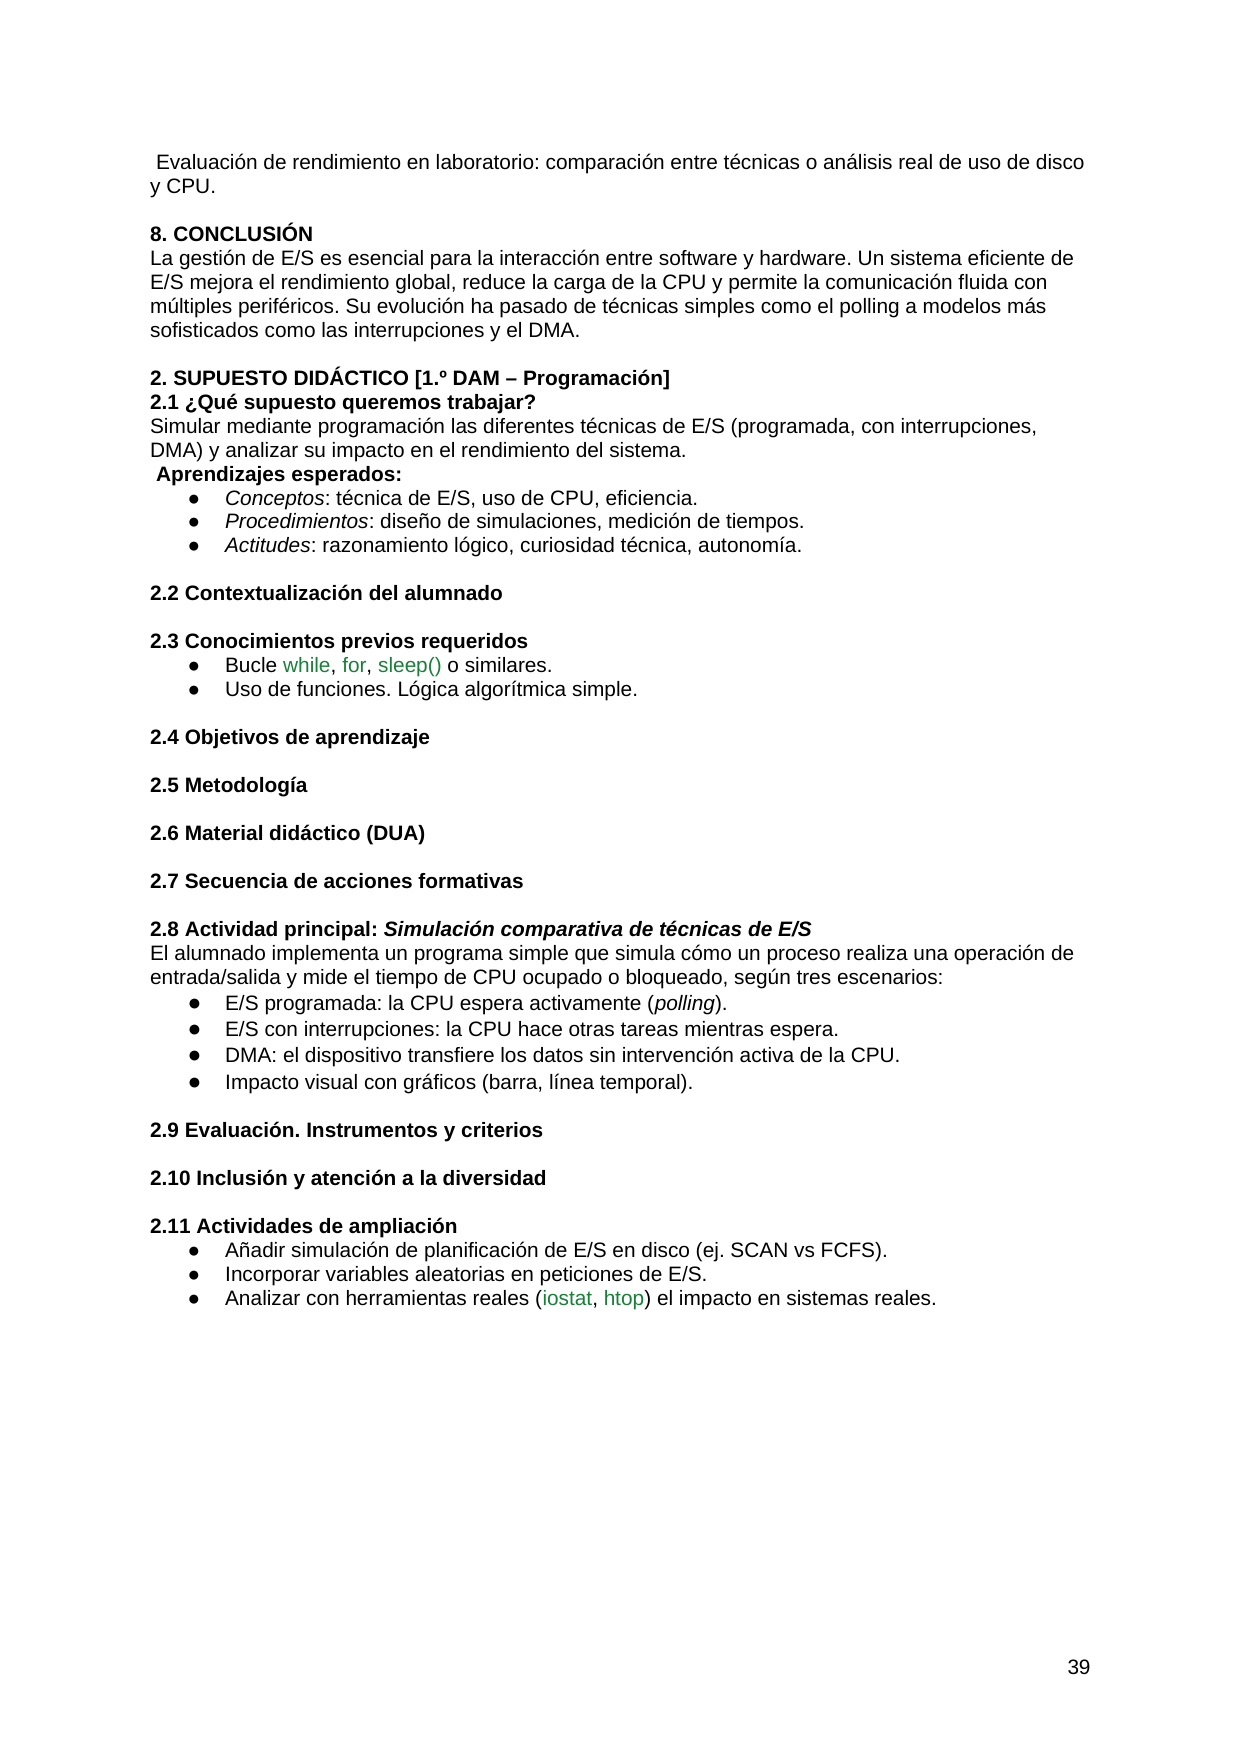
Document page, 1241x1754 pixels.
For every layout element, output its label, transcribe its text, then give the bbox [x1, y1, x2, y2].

text La gestión de E/S es esencial para la interacción entre software y hardware. Un sistema eficiente de E/S mejora el rendimiento global, reduce la carga de la CPU y permite la comunicación fluida con múltiples periféricos. Su evolución ha pasado de técnicas simples como el polling a modelos más sofisticados como las interrupciones y el DMA. [150, 246, 1090, 342]
list Uso de funciones. Lógica algorítmica simple. [187, 677, 1090, 701]
subtitle 2.6 Material didáctico (DUA) [150, 821, 1090, 845]
subtitle 8. CONCLUSIÓN [150, 222, 1090, 246]
subtitle 2.10 Inclusión y atención a la diversidad [150, 1166, 1090, 1190]
list Incorporar variables aleatorias en peticiones de E/S. [187, 1262, 1090, 1286]
subtitle 2.9 Evaluación. Instrumentos y criterios [150, 1118, 1090, 1142]
subtitle 2.4 Objetivos de aprendizaje [150, 725, 1090, 749]
list E/S con interrupciones: la CPU hace otras tareas mientras espera. [187, 1015, 1090, 1041]
subtitle 2.7 Secuencia de acciones formativas [150, 869, 1090, 893]
list Bucle while, for, sleep() o similares. [187, 653, 1090, 677]
list Impacto visual con gráficos (barra, línea temporal). [187, 1068, 1090, 1118]
list Añadir simulación de planificación de E/S en disco (ej. SCAN vs FCFS). [187, 1238, 1090, 1262]
list Actitudes: razonamiento lógico, curiosidad técnica, autonomía. [187, 533, 1090, 581]
subtitle 2.3 Conocimientos previos requeridos [150, 629, 1090, 653]
text Simular mediante programación las diferentes técnicas de E/S (programada, con interrupciones, DMA) y analizar su impacto en el rendimiento del sistema. Aprendizajes esperados: [150, 413, 1090, 485]
subtitle 2.5 Metodología [150, 773, 1090, 797]
subtitle 2.11 Actividades de ampliación [150, 1214, 1090, 1238]
text Evaluación de rendimiento en laboratorio: comparación entre técnicas o análisis real de uso de disco y CPU. [150, 150, 1090, 222]
list Analizar con herramientas reales (iostat, htop) el impacto en sistemas reales. [187, 1286, 1090, 1309]
list Conceptos: técnica de E/S, uso de CPU, eficiencia. [187, 485, 1090, 509]
subtitle 2.2 Contextualización del alumnado [150, 581, 1090, 605]
list Procedimientos: diseño de simulaciones, medición de tiempos. [187, 509, 1090, 533]
list E/S programada: la CPU espera activamente (polling). [187, 988, 1090, 1015]
subtitle 2.1 ¿Qué supuesto queremos trabajar? [150, 389, 1090, 413]
subtitle 2. SUPUESTO DIDÁCTICO [1.º DAM – Programación] [150, 366, 1090, 389]
subtitle 2.8 Actividad principal: Simulación comparativa de técnicas de E/S [150, 917, 1090, 941]
list DMA: el dispositivo transfiere los datos sin intervención activa de la CPU. [187, 1041, 1090, 1068]
text El alumnado implementa un programa simple que simula cómo un proceso realiza una operación de entrada/salida y mide el tiempo de CPU ocupado o bloqueado, según tres escenarios: [150, 941, 1090, 988]
